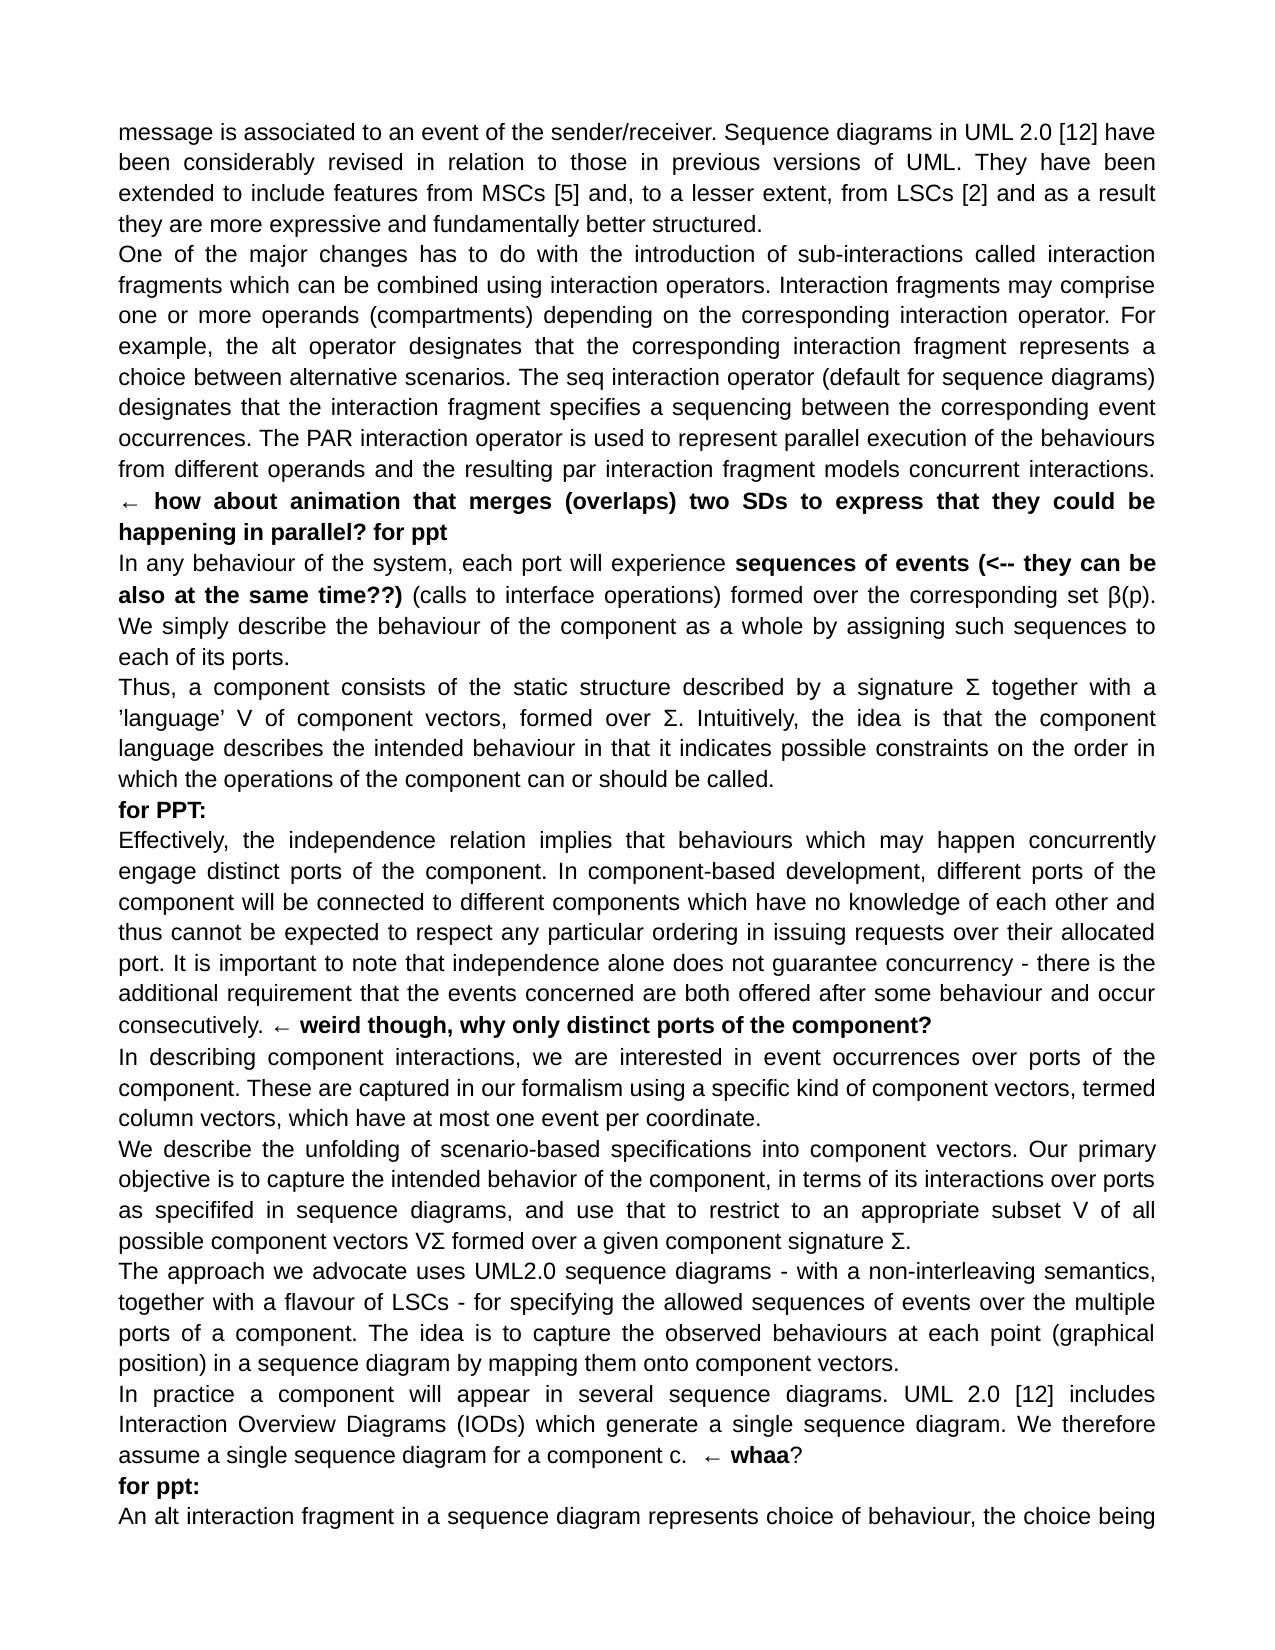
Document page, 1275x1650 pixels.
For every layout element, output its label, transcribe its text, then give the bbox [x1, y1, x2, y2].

text In practice a component will appear in several sequence diagrams. UML 2.0 [12] includes Interaction Overview Diagrams (IODs) which generate a single sequence diagram. We therefore assume a single sequence diagram for a component c. ← whaa? [118, 1380, 1157, 1468]
text for PPT: [118, 796, 1157, 823]
text One of the major changes has to do with the introduction of sub-interactions called interaction fragments which can be combined using interaction operators. Interaction fragments may comprise one or more operands (compartments) depending on the corresponding interaction operator. For example, the alt operator designates that the corresponding interaction fragment represents a choice between alternative scenarios. The seq interaction operator (default for sequence diagrams) designates that the interaction fragment specifies a sequencing between the corresponding event occurrences. The PAR interaction operator is used to represent parallel execution of the behaviours from different operands and the resulting par interaction fragment models concurrent interactions. ← how about animation that merges (overlaps) two SDs to express that they could be happening in parallel? for ppt [118, 241, 1157, 545]
text In any behaviour of the system, each port will experience sequences of events (<-- they can be also at the same time??) (calls to interface operations) formed over the corresponding set β(p). We simply describe the behaviour of the component as a whole by assigning such sequences to each of its ports. [118, 549, 1157, 670]
text Thus, a component consists of the static structure described by a signature Σ together with a ’language’ V of component vectors, formed over Σ. Intuitively, the idea is that the component language describes the intended behaviour in that it indicates possible constraints on the order in which the operations of the component can or should be called. [118, 673, 1157, 792]
text Effectively, the independence relation implies that behaviours which may happen concurrently engage distinct ports of the component. In component-based development, different ports of the component will be connected to different components which have no knowledge of each other and thus cannot be expected to respect any particular ordering in issuing requests over their allocated port. It is important to note that independence alone does not guarantee concurrency - there is the additional requirement that the events concerned are both offered after some behaviour and occur consecutively. ← weird though, why only distinct ports of the component? [118, 827, 1157, 1039]
text In describing component interactions, we are interested in event occurrences over ports of the component. These are captured in our formalism using a specific kind of component vectors, termed column vectors, which have at most one event per coordinate. [118, 1043, 1157, 1131]
text We describe the unfolding of scenario-based specifications into component vectors. Our primary objective is to capture the intended behavior of the component, in terms of its interactions over ports as specififed in sequence diagrams, and use that to restrict to an appropriate subset V of all possible component vectors VΣ formed over a given component signature Σ. [118, 1135, 1157, 1254]
text message is associated to an event of the sender/receiver. Sequence diagrams in UML 2.0 [12] have been considerably revised in relation to those in previous versions of UML. They have been extended to include features from MSCs [5] and, to a lesser extent, from LSCs [2] and as a result they are more expressive and fundamentally better structured. [118, 118, 1157, 237]
text The approach we advocate uses UML2.0 sequence diagrams - with a non-interleaving semantics, together with a flavour of LSCs - for specifying the allowed sequences of events over the multiple ports of a component. The idea is to capture the observed behaviours at each point (graphical position) in a sequence diagram by mapping them onto component vectors. [118, 1258, 1157, 1376]
text An alt interaction fragment in a sequence diagram represents choice of behaviour, the choice being [118, 1503, 1157, 1529]
text for ppt: [118, 1472, 1157, 1499]
